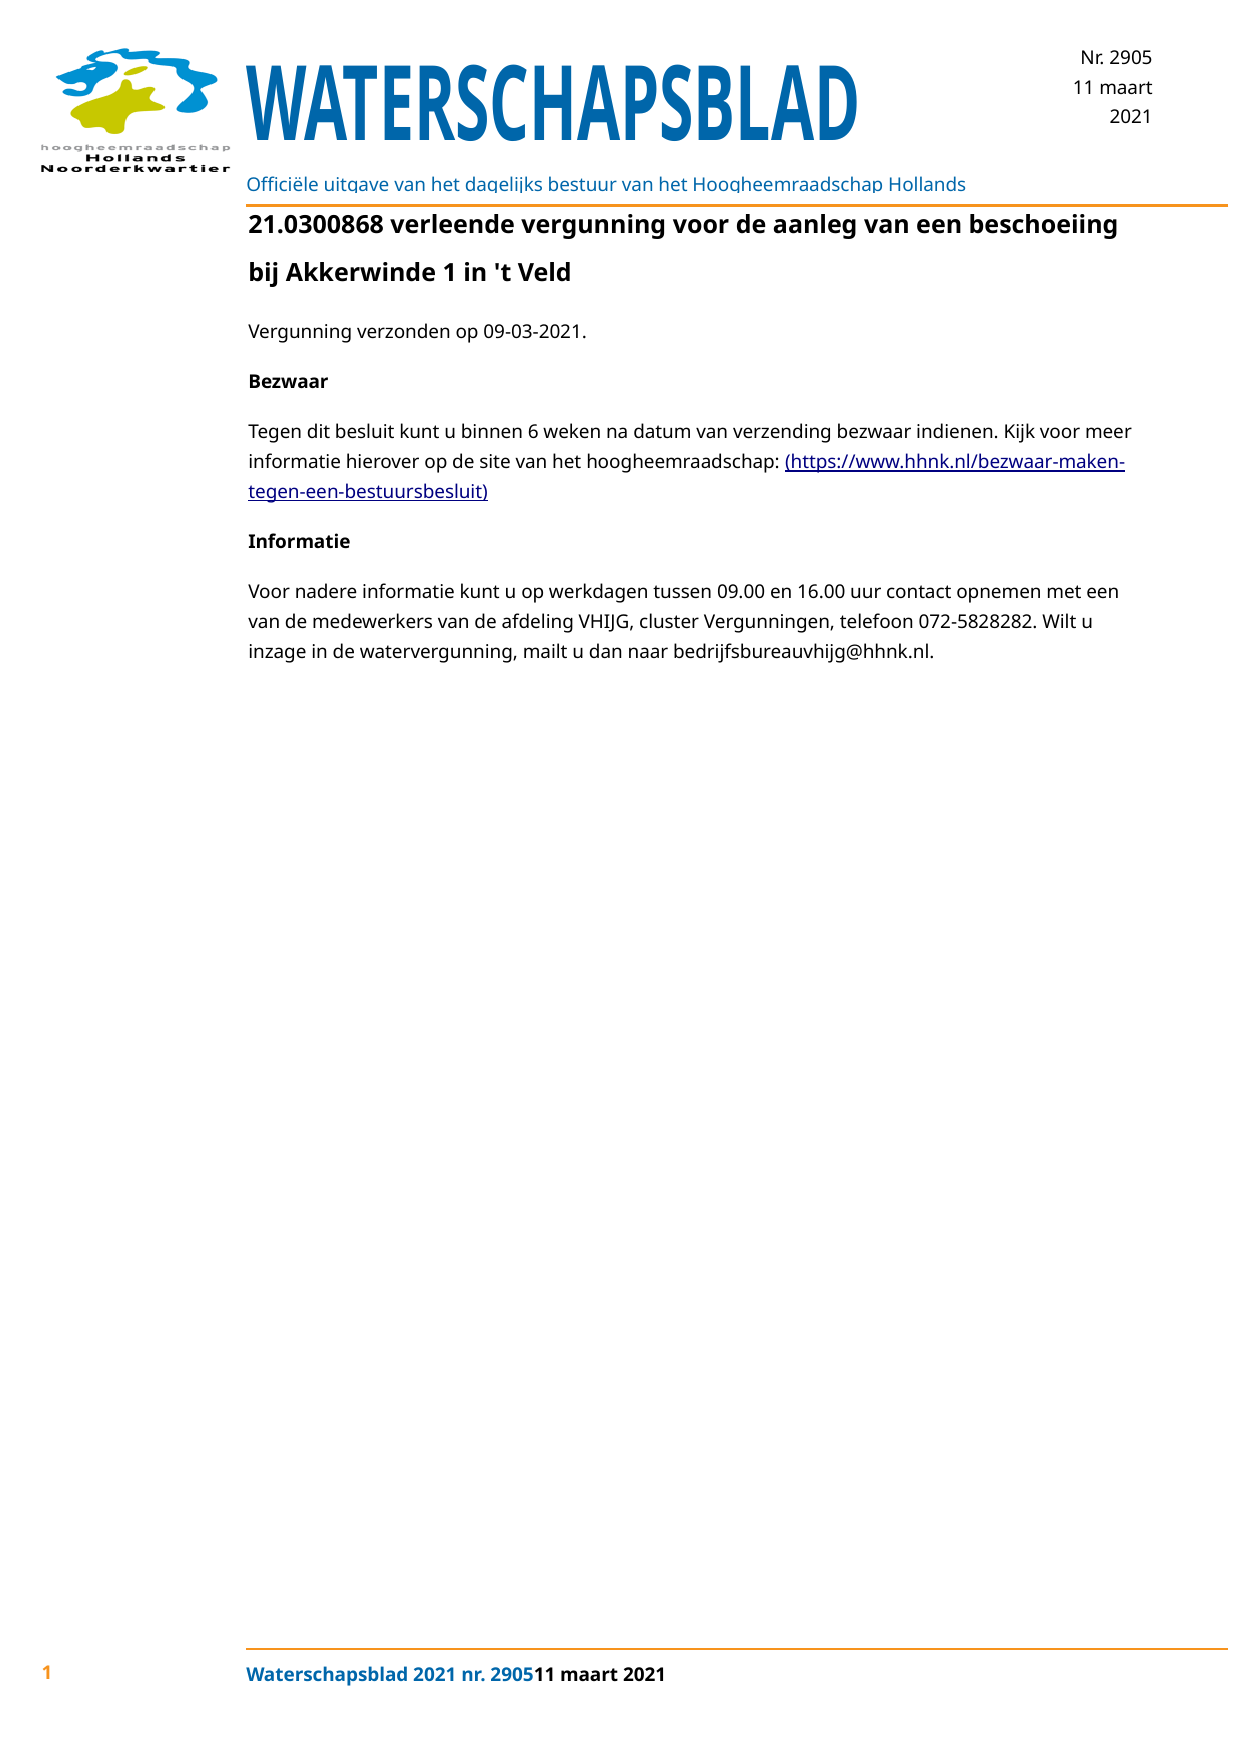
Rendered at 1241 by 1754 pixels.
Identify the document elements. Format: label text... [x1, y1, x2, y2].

text Bezwaar [248, 368, 1152, 394]
text Informatie [248, 528, 1152, 554]
text Voor nadere informatie kunt u op werkdagen tussen 09.00 en 16.00 uur contact opnemen met een van de medewerkers van de afdeling VHIJG, cluster Vergunningen, telefoon 072-5828282. Wilt u inzage in de watervergunning, mailt u dan naar bedrijfsbureauvhijg@hhnk.nl. [248, 579, 1152, 664]
text Vergunning verzonden op 09-03-2021. [248, 318, 1152, 344]
text 21.0300868 verleende vergunning voor de aanleg van een beschoeiing bij Akkerwinde 1 in 't Veld [248, 207, 1152, 288]
text Tegen dit besluit kunt u binnen 6 weken na datum van verzending bezwaar indienen. Kijk voor meer informatie hierover op de site van het hoogheemraadschap: (https://www.hhnk.nl/bezwaar-maken-tegen-een-bestuursbesluit) [248, 419, 1152, 504]
picture [41, 47, 231, 172]
